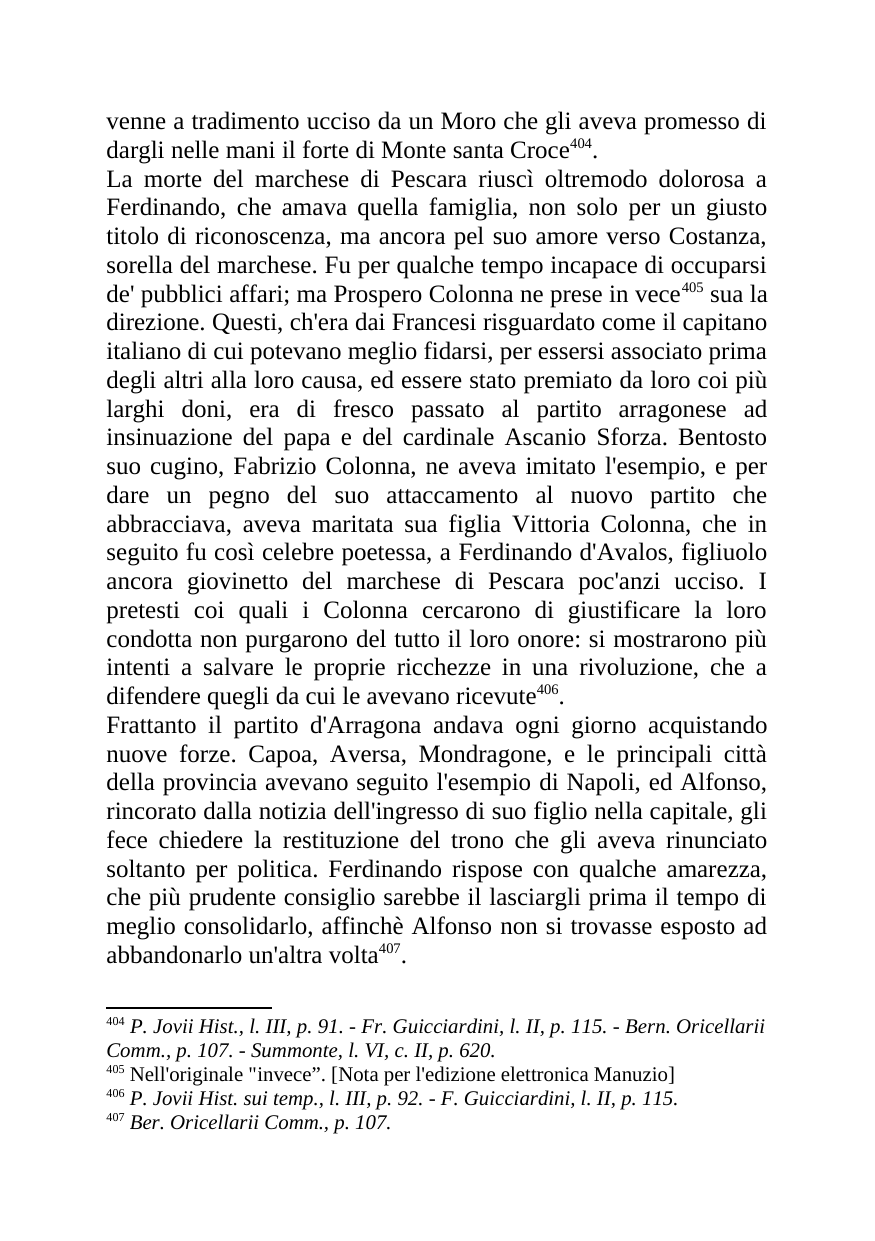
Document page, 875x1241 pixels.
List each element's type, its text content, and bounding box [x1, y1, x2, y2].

text Frattanto il partito d'Arragona andava ogni giorno acquistando nuove forze. Capoa, Aversa, Mondragone, e le principali città della provincia avevano seguito l'esempio di Napoli, ed Alfonso, rincorato dalla notizia dell'ingresso di suo figlio nella capitale, gli fece chiedere la restituzione del trono che gli aveva rinunciato soltanto per politica. Ferdinando rispose con qualche amarezza, che più prudente consiglio sarebbe il lasciargli prima il tempo di meglio consolidarlo, affinchè Alfonso non si trovasse esposto ad abbandonarlo un'altra volta. [106, 710, 768, 969]
text La morte del marchese di Pescara riuscì oltremodo dolorosa a Ferdinando, che amava quella famiglia, non solo per un giusto titolo di riconoscenza, ma ancora pel suo amore verso Costanza, sorella del marchese. Fu per qualche tempo incapace di occuparsi de' pubblici affari; ma Prospero Colonna ne prese in vece sua la direzione. Questi, ch'era dai Francesi risguardato come il capitano italiano di cui potevano meglio fidarsi, per essersi associato prima degli altri alla loro causa, ed essere stato premiato da loro coi più larghi doni, era di fresco passato al partito arragonese ad insinuazione del papa e del cardinale Ascanio Sforza. Bentosto suo cugino, Fabrizio Colonna, ne aveva imitato l'esempio, e per dare un pegno del suo attaccamento al nuovo partito che abbracciava, aveva maritata sua figlia Vittoria Colonna, che in seguito fu così celebre poetessa, a Ferdinando d'Avalos, figliuolo ancora giovinetto del marchese di Pescara poc'anzi ucciso. I pretesti coi quali i Colonna cercarono di giustificare la loro condotta non purgarono del tutto il loro onore: si mostrarono più intenti a salvare le proprie ricchezze in una rivoluzione, che a difendere quegli da cui le avevano ricevute. [106, 164, 768, 710]
text P. Jovii Hist. sui temp., l. III, p. 92. - F. Guicciardini, l. II, p. 115. [106, 1086, 768, 1110]
text Nell'originale "invece”. [Nota per l'edizione elettronica Manuzio] [106, 1062, 768, 1086]
text P. Jovii Hist., l. III, p. 91. - Fr. Guicciardini, l. II, p. 115. - Bern. Oricellarii Comm., p. 107. - Summonte, l. VI, c. II, p. 620. [106, 1014, 768, 1062]
text Ber. Oricellarii Comm., p. 107. [106, 1110, 768, 1134]
text venne a tradimento ucciso da un Moro che gli aveva promesso di dargli nelle mani il forte di Monte santa Croce. [106, 106, 768, 164]
